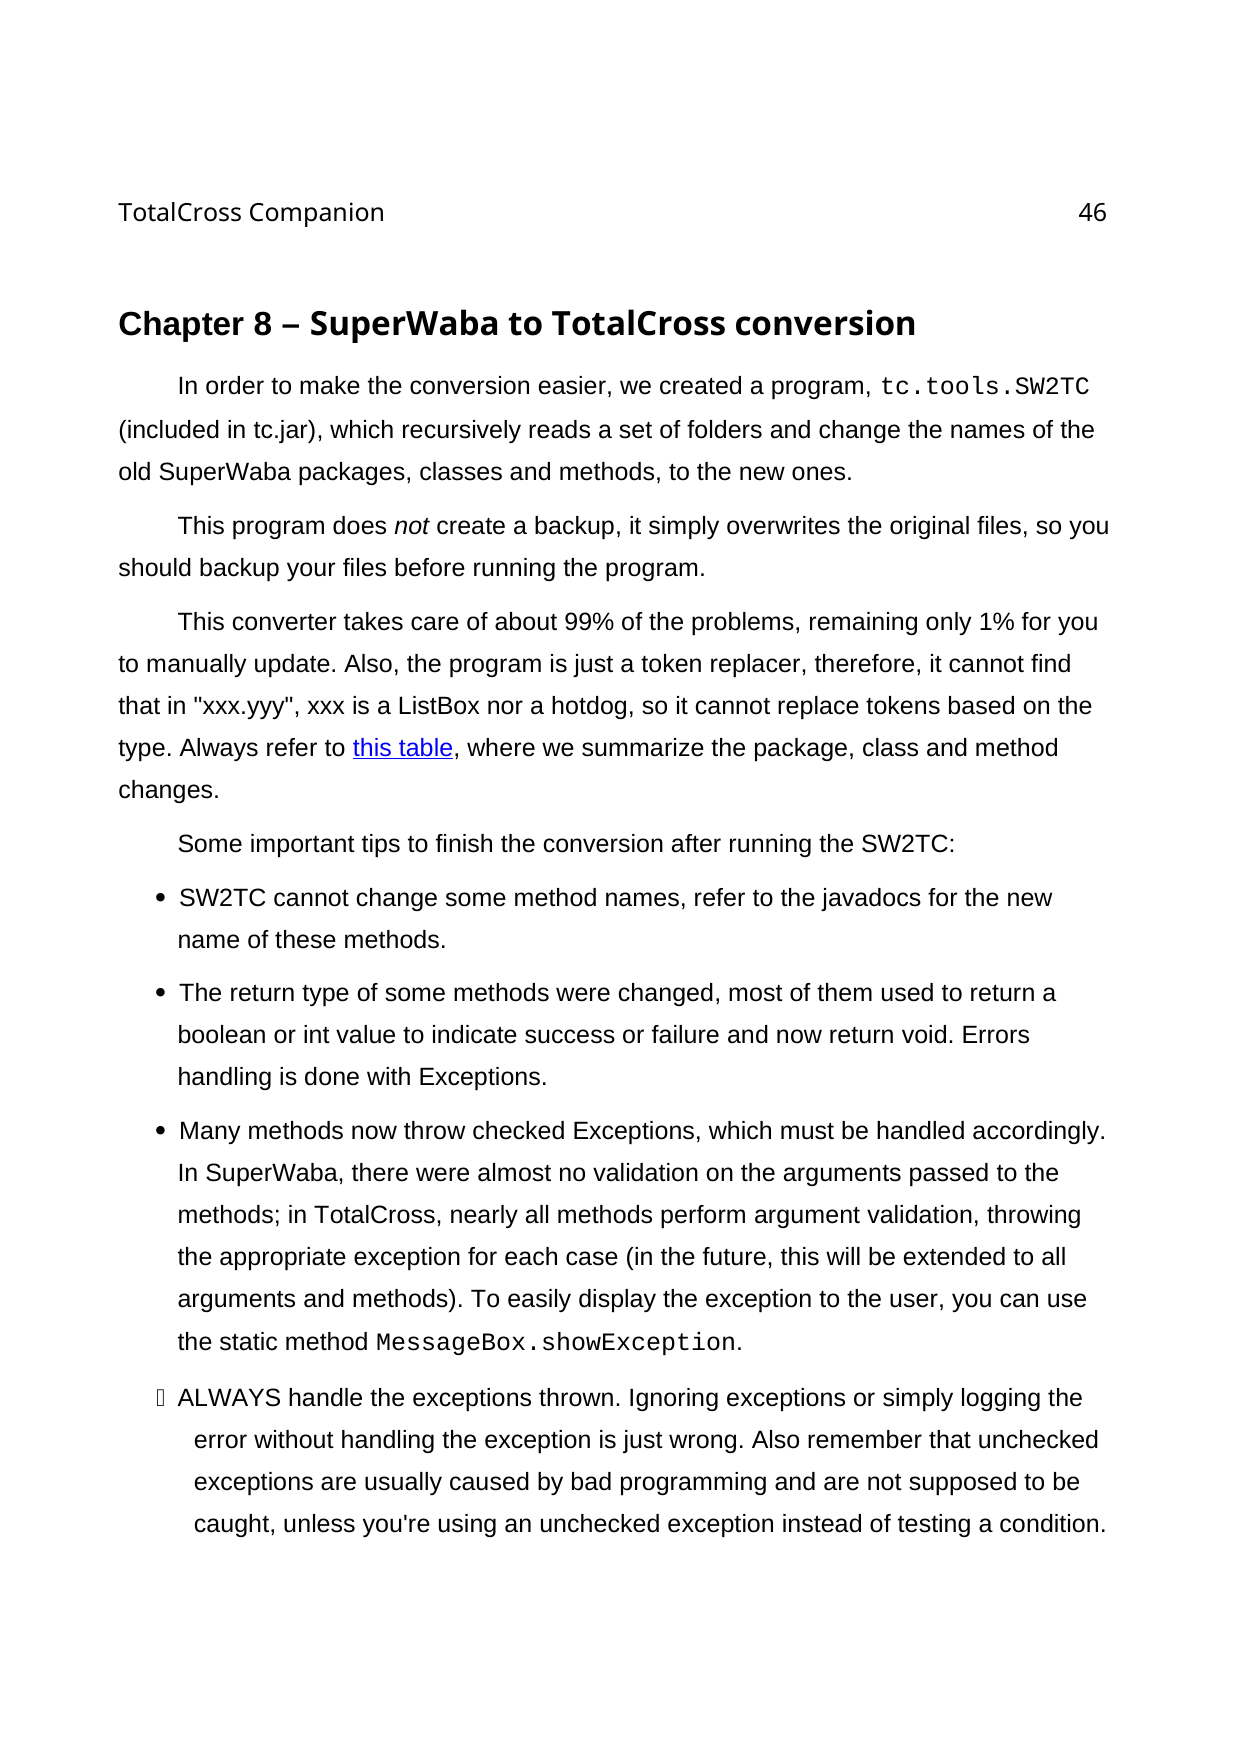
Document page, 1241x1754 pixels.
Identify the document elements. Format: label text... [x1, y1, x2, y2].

text In order to make the conversion easier, we created a program, tc.tools.SW2TC (included in tc.jar), which recursively reads a set of folders and change the names of the old SuperWaba packages, classes and methods, to the new ones. [118, 372, 1122, 486]
list Many methods now throw checked Exceptions, which must be handled accordingly. In SuperWaba, there were almost no validation on the arguments passed to the methods; in TotalCross, nearly all methods perform argument validation, throwing the appropriate exception for each case (in the future, this will be extended to all arguments and methods). To easily display the exception to the user, you can use the static method MessageBox.showException. [156, 1117, 1122, 1357]
list SW2TC cannot change some method names, refer to the javadocs for the new name of these methods. [156, 883, 1122, 953]
text Some important tips to finish the conversion after running the SW2TC: [118, 830, 1122, 858]
subtitle Chapter 8 – SuperWaba to TotalCross conversion [118, 300, 1122, 346]
text This program does not create a backup, it simply overwrites the original files, so you should backup your files before running the program. [118, 512, 1122, 582]
list ALWAYS handle the exceptions thrown. Ignoring exceptions or simply logging the error without handling the exception is just wrong. Also remember that unchecked exceptions are usually caused by bad programming and are not supposed to be caught, unless you're using an unchecked exception instead of testing a condition. [156, 1384, 1122, 1538]
list The return type of some methods were changed, most of them used to return a boolean or int value to indicate success or failure and now return void. Errors handling is done with Exceptions. [156, 979, 1122, 1091]
text This converter takes care of about 99% of the problems, remaining only 1% for you to manually update. Also, the program is just a token replacer, therefore, it cannot find that in "xxx.yyy", xxx is a ListBox nor a hotdog, so it cannot replace tokens based on the type. Always refer to this table, where we summarize the package, class and method changes. [118, 608, 1122, 804]
